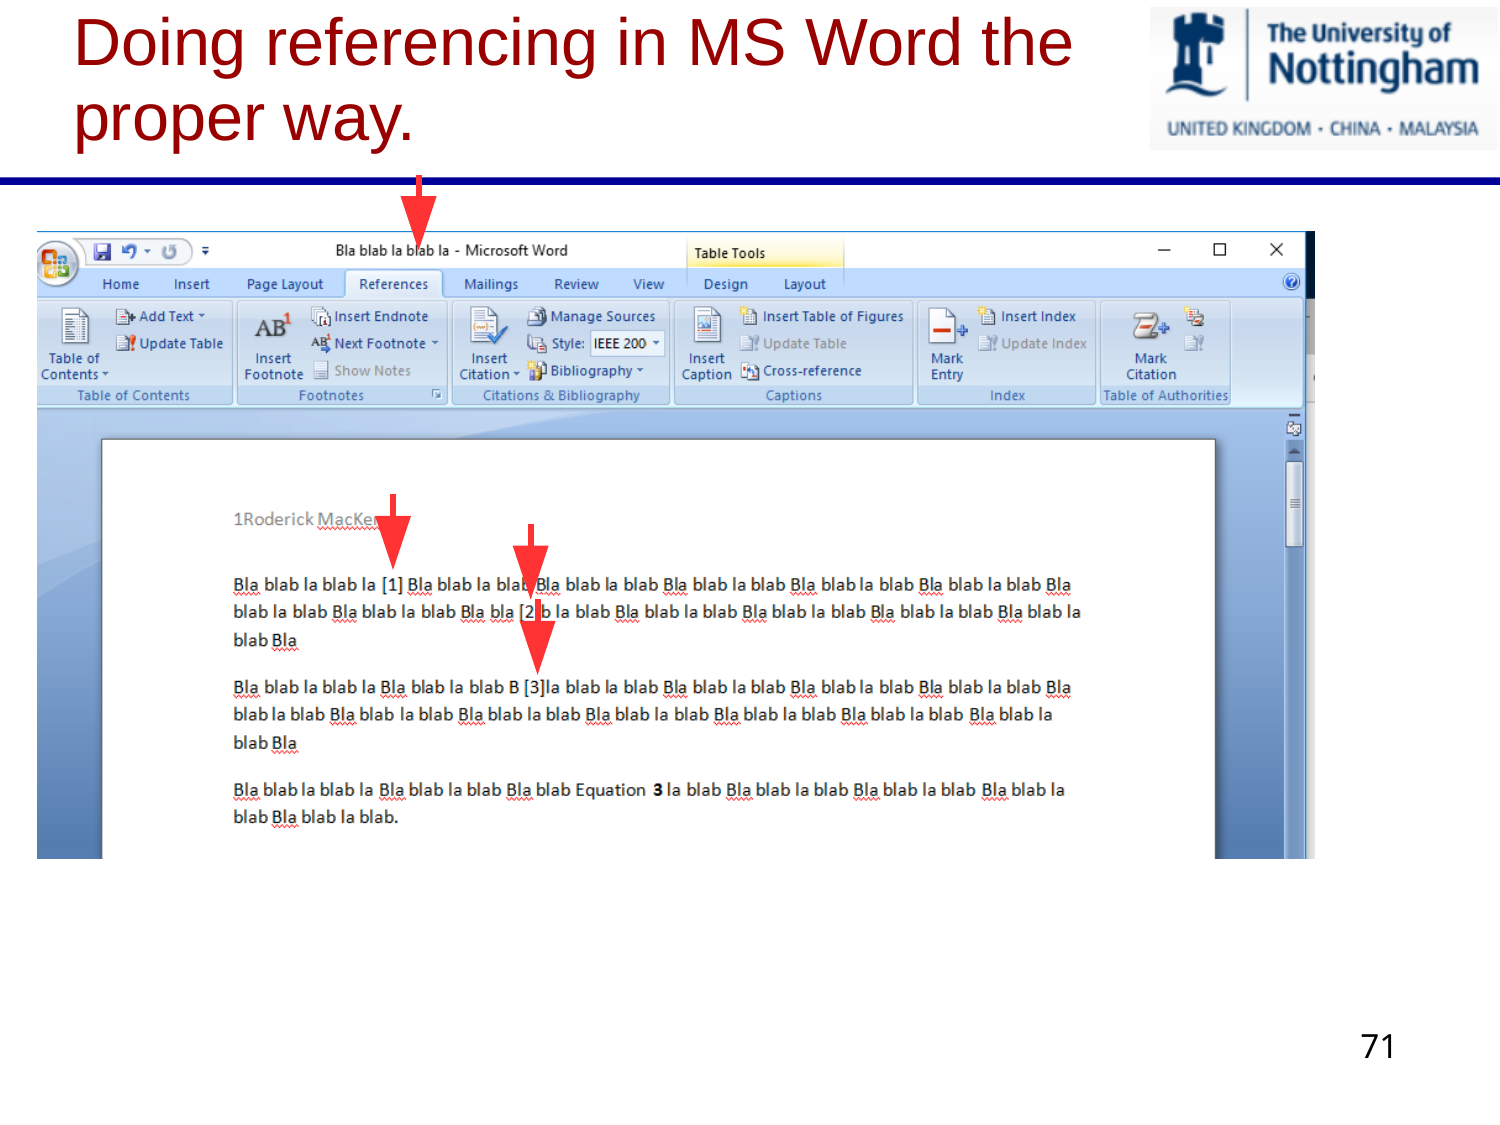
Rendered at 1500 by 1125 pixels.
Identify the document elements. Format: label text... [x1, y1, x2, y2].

text_box [1345, 1016, 1500, 1087]
title Doing referencing in MS Word the proper way. [73, 4, 1163, 155]
picture [37, 231, 1315, 859]
picture [1163, 7, 1498, 150]
